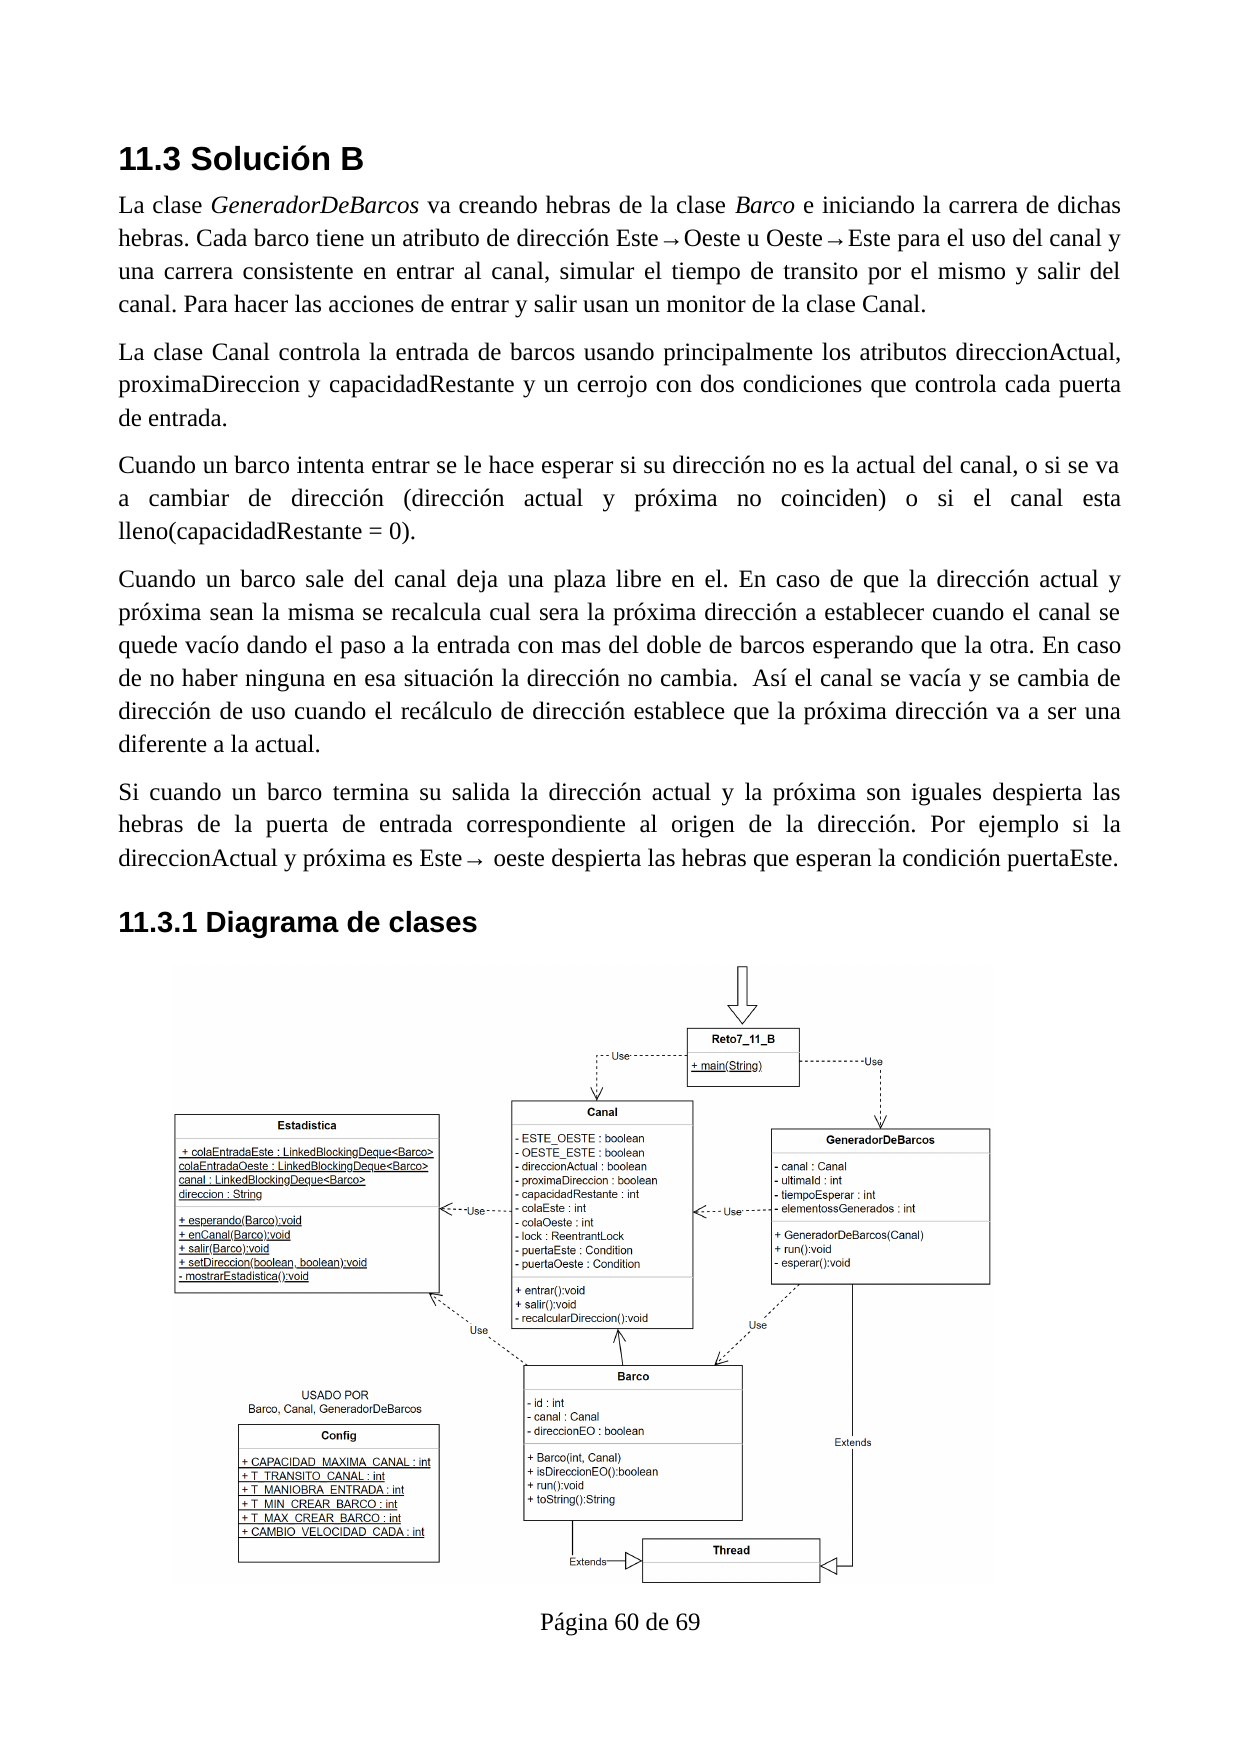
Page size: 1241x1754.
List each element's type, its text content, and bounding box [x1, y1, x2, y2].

subtitle 11.3.1 Diagrama de clases [118, 905, 1122, 938]
text Cuando un barco intenta entrar se le hace esperar si su dirección no es la actual del canal, o si se va a cambiar de dirección (dirección actual y próxima no coinciden) o si el canal esta lleno(capacidadRestante = 0). [118, 450, 1122, 545]
text Si cuando un barco termina su salida la dirección actual y la próxima son iguales despierta las hebras de la puerta de entrada correspondiente al origen de la dirección. Por ejemplo si la direccionActual y próxima es Este→ oeste despierta las hebras que esperan la condición puertaEste. [118, 777, 1122, 871]
subtitle 11.3 Solución B [118, 139, 1122, 177]
text La clase Canal controla la entrada de barcos usando principalmente los atributos direccionActual, proximaDireccion y capacidadRestante y un cerrojo con dos condiciones que controla cada puerta de entrada. [118, 337, 1122, 431]
text La clase GeneradorDeBarcos va creando hebras de la clase Barco e iniciando la carrera de dichas hebras. Cada barco tiene un atributo de dirección Este→Oeste u Oeste→Este para el uso del canal y una carrera consistente en entrar al canal, simular el tiempo de transito por el mismo y salir del canal. Para hacer las acciones de entrar y salir usan un monitor de la clase Canal. [118, 190, 1122, 318]
picture [172, 965, 994, 1584]
text Cuando un barco sale del canal deja una plaza libre en el. En caso de que la dirección actual y próxima sean la misma se recalcula cual sera la próxima dirección a establecer cuando el canal se quede vacío dando el paso a la entrada con mas del doble de barcos esperando que la otra. En caso de no haber ninguna en esa situación la dirección no cambia. Así el canal se vacía y se cambia de dirección de uso cuando el recálculo de dirección establece que la próxima dirección va a ser una diferente a la actual. [118, 564, 1122, 758]
